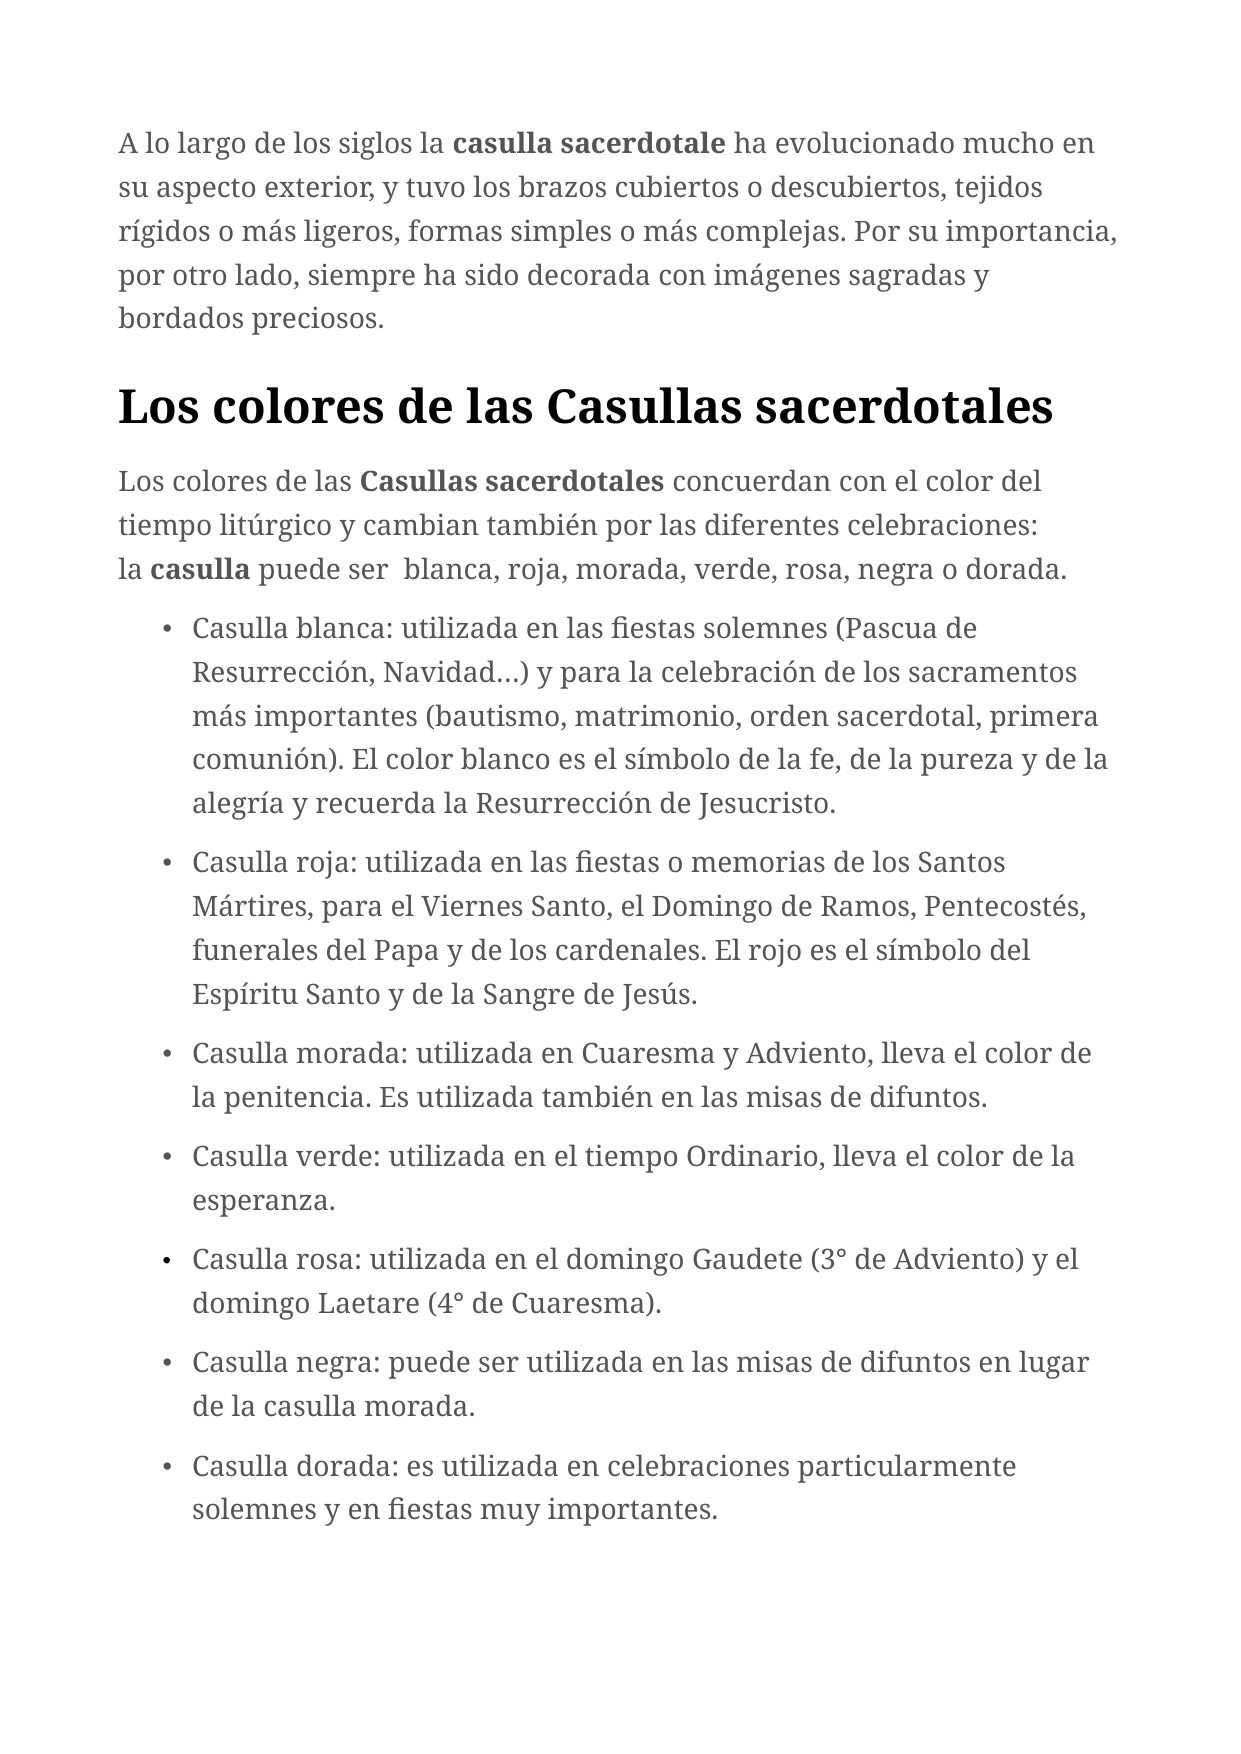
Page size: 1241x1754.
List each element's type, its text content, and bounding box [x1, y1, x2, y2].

list Casulla rosa: utilizada en el domingo Gaudete (3° de Adviento) y el domingo Laetare (4° de Cuaresma). [162, 1234, 1122, 1322]
list Casulla verde: utilizada en el tiempo Ordinario, lleva el color de la esperanza. [162, 1131, 1122, 1218]
list Casulla blanca: utilizada en las fiestas solemnes (Pascua de Resurrección, Navidad…) y para la celebración de los sacramentos más importantes (bautismo, matrimonio, orden sacerdotal, primera comunión). El color blanco es el símbolo de la fe, de la pureza y de la alegría y recuerda la Resurrección de Jesucristo. [162, 603, 1122, 822]
subtitle Los colores de las Casullas sacerdotales [118, 373, 1122, 437]
text Los colores de las Casullas sacerdotales concuerdan con el color del tiempo litúrgico y cambian también por las diferentes celebraciones: la casulla puede ser blanca, roja, morada, verde, rosa, negra o dorada. [118, 456, 1122, 587]
list Casulla roja: utilizada en las fiestas o memorias de los Santos Mártires, para el Viernes Santo, el Domingo de Ramos, Pentecostés, funerales del Papa y de los cardenales. El rojo es el símbolo del Espíritu Santo y de la Sangre de Jesús. [162, 837, 1122, 1012]
list Casulla morada: utilizada en Cuaresma y Adviento, lleva el color de la penitencia. Es utilizada también en las misas de difuntos. [162, 1028, 1122, 1115]
text A lo largo de los siglos la casulla sacerdotale ha evolucionado mucho en su aspecto exterior, y tuvo los brazos cubiertos o descubiertos, tejidos rígidos o más ligeros, formas simples o más complejas. Por su importancia, por otro lado, siempre ha sido decorada con imágenes sagradas y bordados preciosos. [118, 118, 1122, 337]
list Casulla dorada: es utilizada en celebraciones particularmente solemnes y en fiestas muy importantes. [162, 1440, 1122, 1528]
list Casulla negra: puede ser utilizada en las misas de difuntos en lugar de la casulla morada. [162, 1337, 1122, 1425]
